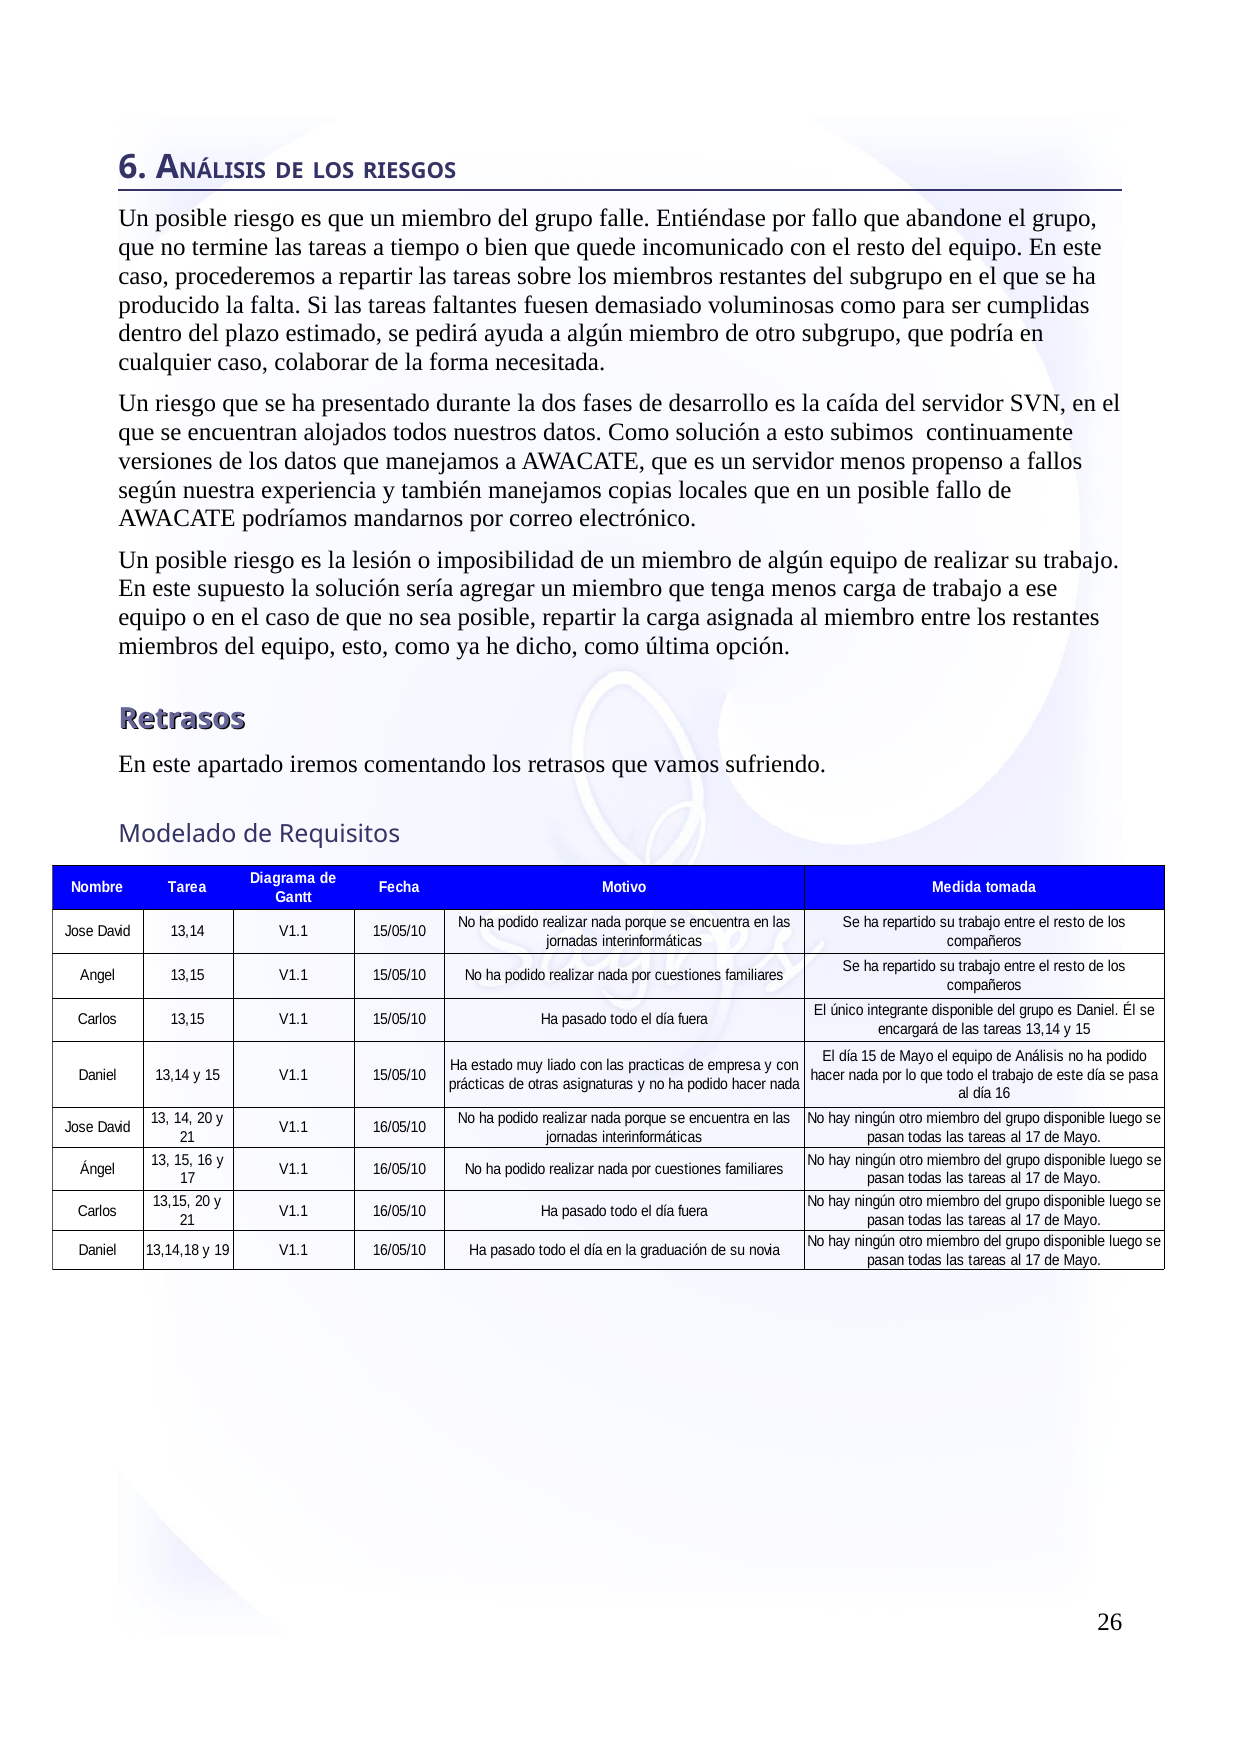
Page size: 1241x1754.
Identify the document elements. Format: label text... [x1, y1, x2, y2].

picture [118, 778, 1122, 816]
picture [144, 1231, 233, 1269]
picture [234, 1108, 354, 1147]
picture [144, 1108, 233, 1147]
picture [118, 737, 1122, 749]
picture [355, 999, 444, 1041]
picture [805, 999, 1122, 1041]
picture [118, 1191, 143, 1230]
text Un riesgo que se ha presentado durante la dos fases de desarrollo es la caída del servidor SVN, en el que se encuentran alojados todos nuestros datos. Como solución a esto subimos continuamente versiones de los datos que manejamos a AWACATE, que es un servidor menos propenso a fallos según nuestra experiencia y también manejamos copias locales que en un posible fallo de AWACATE podríamos mandarnos por correo electrónico. [118, 388, 1122, 532]
picture [118, 118, 1122, 143]
picture [118, 1231, 143, 1269]
picture [234, 910, 354, 953]
picture [118, 376, 1122, 388]
picture [445, 1108, 804, 1147]
picture [144, 1148, 233, 1190]
picture [355, 954, 444, 998]
picture [234, 1042, 354, 1107]
picture [144, 954, 233, 998]
subtitle 6. Análisis de los riesgos [118, 143, 1122, 189]
picture [234, 1148, 354, 1190]
picture [445, 1191, 804, 1230]
picture [805, 1108, 1122, 1147]
picture [805, 910, 1122, 953]
picture [118, 660, 1122, 697]
picture [234, 1231, 354, 1269]
picture [144, 910, 233, 953]
picture [805, 1191, 1122, 1230]
picture [445, 1148, 804, 1190]
picture [118, 954, 143, 998]
subtitle Retrasos [118, 697, 1122, 737]
picture [445, 1231, 804, 1269]
picture [118, 1108, 143, 1147]
picture [234, 999, 354, 1041]
picture [355, 1148, 444, 1190]
picture [805, 954, 1122, 998]
picture [118, 1148, 143, 1190]
subtitle Modelado de Requisitos [118, 816, 1122, 850]
picture [445, 954, 804, 998]
picture [144, 999, 233, 1041]
text En este apartado iremos comentando los retrasos que vamos sufriendo. [118, 749, 1122, 778]
picture [234, 954, 354, 998]
picture [445, 1042, 804, 1107]
picture [445, 999, 804, 1041]
text Un posible riesgo es que un miembro del grupo falle. Entiéndase por fallo que abandone el grupo, que no termine las tareas a tiempo o bien que quede incomunicado con el resto del equipo. En este caso, procederemos a repartir las tareas sobre los miembros restantes del subgrupo en el que se ha producido la falta. Si las tareas faltantes fuesen demasiado voluminosas como para ser cumplidas dentro del plazo estimado, se pedirá ayuda a algún miembro de otro subgrupo, que podría en cualquier caso, colaborar de la forma necesitada. [118, 203, 1122, 376]
picture [118, 1042, 143, 1107]
picture [355, 910, 444, 953]
picture [355, 1108, 444, 1147]
picture [805, 1042, 1122, 1107]
picture [118, 999, 143, 1041]
picture [805, 1148, 1122, 1190]
picture [445, 910, 804, 953]
text Un posible riesgo es la lesión o imposibilidad de un miembro de algún equipo de realizar su trabajo. En este supuesto la solución sería agregar un miembro que tenga menos carga de trabajo a ese equipo o en el caso de que no sea posible, repartir la carga asignada al miembro entre los restantes miembros del equipo, esto, como ya he dicho, como última opción. [118, 545, 1122, 660]
picture [118, 1270, 1122, 1636]
picture [355, 1231, 444, 1269]
picture [355, 1042, 444, 1107]
picture [118, 910, 143, 953]
picture [118, 532, 1122, 545]
picture [118, 850, 1122, 865]
picture [805, 1231, 1122, 1269]
picture [144, 1191, 233, 1230]
picture [355, 1191, 444, 1230]
picture [144, 1042, 233, 1107]
picture [118, 191, 1122, 203]
picture [234, 1191, 354, 1230]
